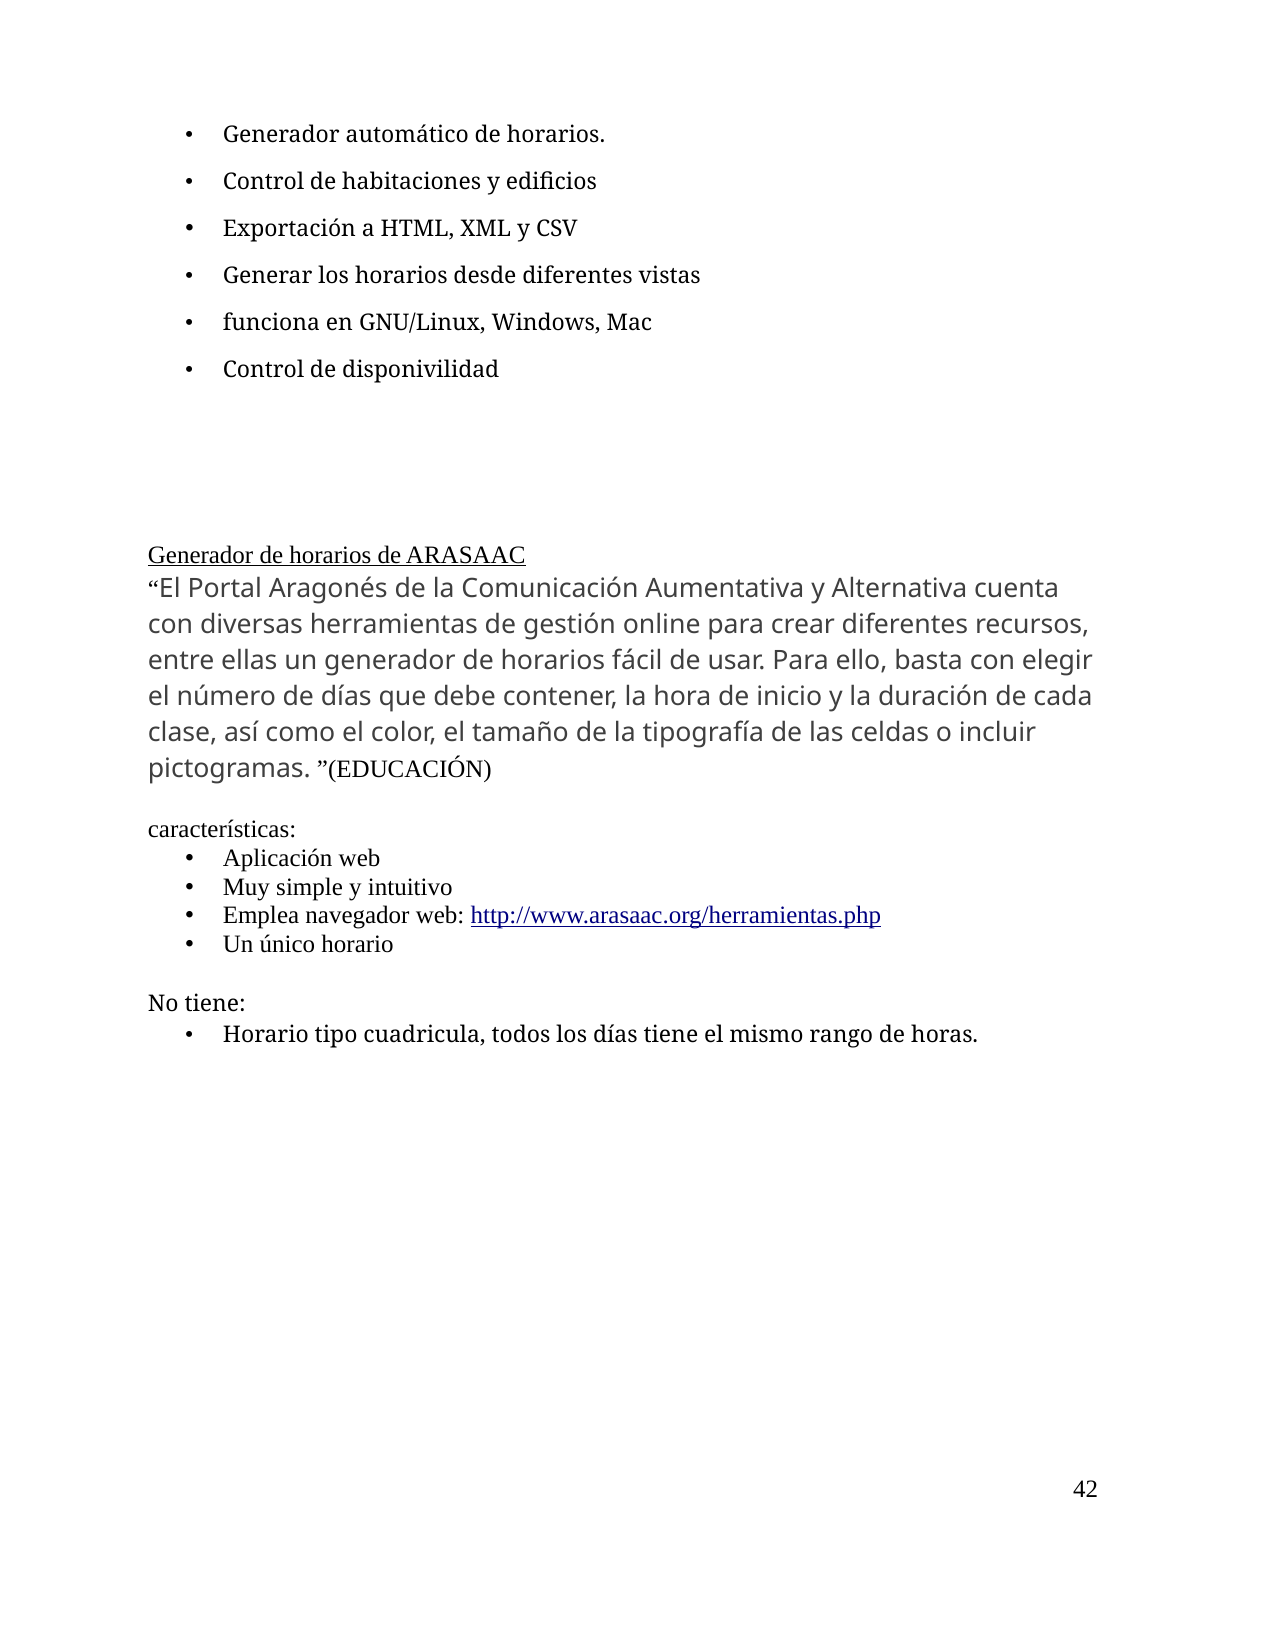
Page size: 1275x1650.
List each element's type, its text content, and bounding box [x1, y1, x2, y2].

list Exportación a HTML, XML y CSV [185, 212, 1098, 243]
list Muy simple y intuitivo [185, 872, 1098, 901]
list funciona en GNU/Linux, Windows, Mac [185, 306, 1098, 337]
list Control de habitaciones y edificios [185, 165, 1098, 196]
text “El Portal Aragonés de la Comunicación Aumentativa y Alternativa cuenta con diversas herramientas de gestión online para crear diferentes recursos, entre ellas un generador de horarios fácil de usar. Para ello, basta con elegir el número de días que debe contener, la hora de inicio y la duración de cada clase, así como el color, el tamaño de la tipografía de las celdas o incluir pictogramas. ”(EDUCACIÓN) [148, 569, 1098, 786]
text No tiene: [148, 987, 1098, 1018]
list Horario tipo cuadricula, todos los días tiene el mismo rango de horas. [185, 1018, 1098, 1049]
text características: [148, 814, 1098, 843]
list Emplea navegador web: http://www.arasaac.org/herramientas.php [185, 901, 1098, 929]
list Generador automático de horarios. [185, 118, 1098, 149]
list Un único horario [185, 929, 1098, 958]
list Aplicación web [185, 843, 1098, 872]
text Generador de horarios de ARASAAC [148, 540, 1098, 569]
list Generar los horarios desde diferentes vistas [185, 259, 1098, 290]
list Control de disponivilidad [185, 352, 1098, 384]
